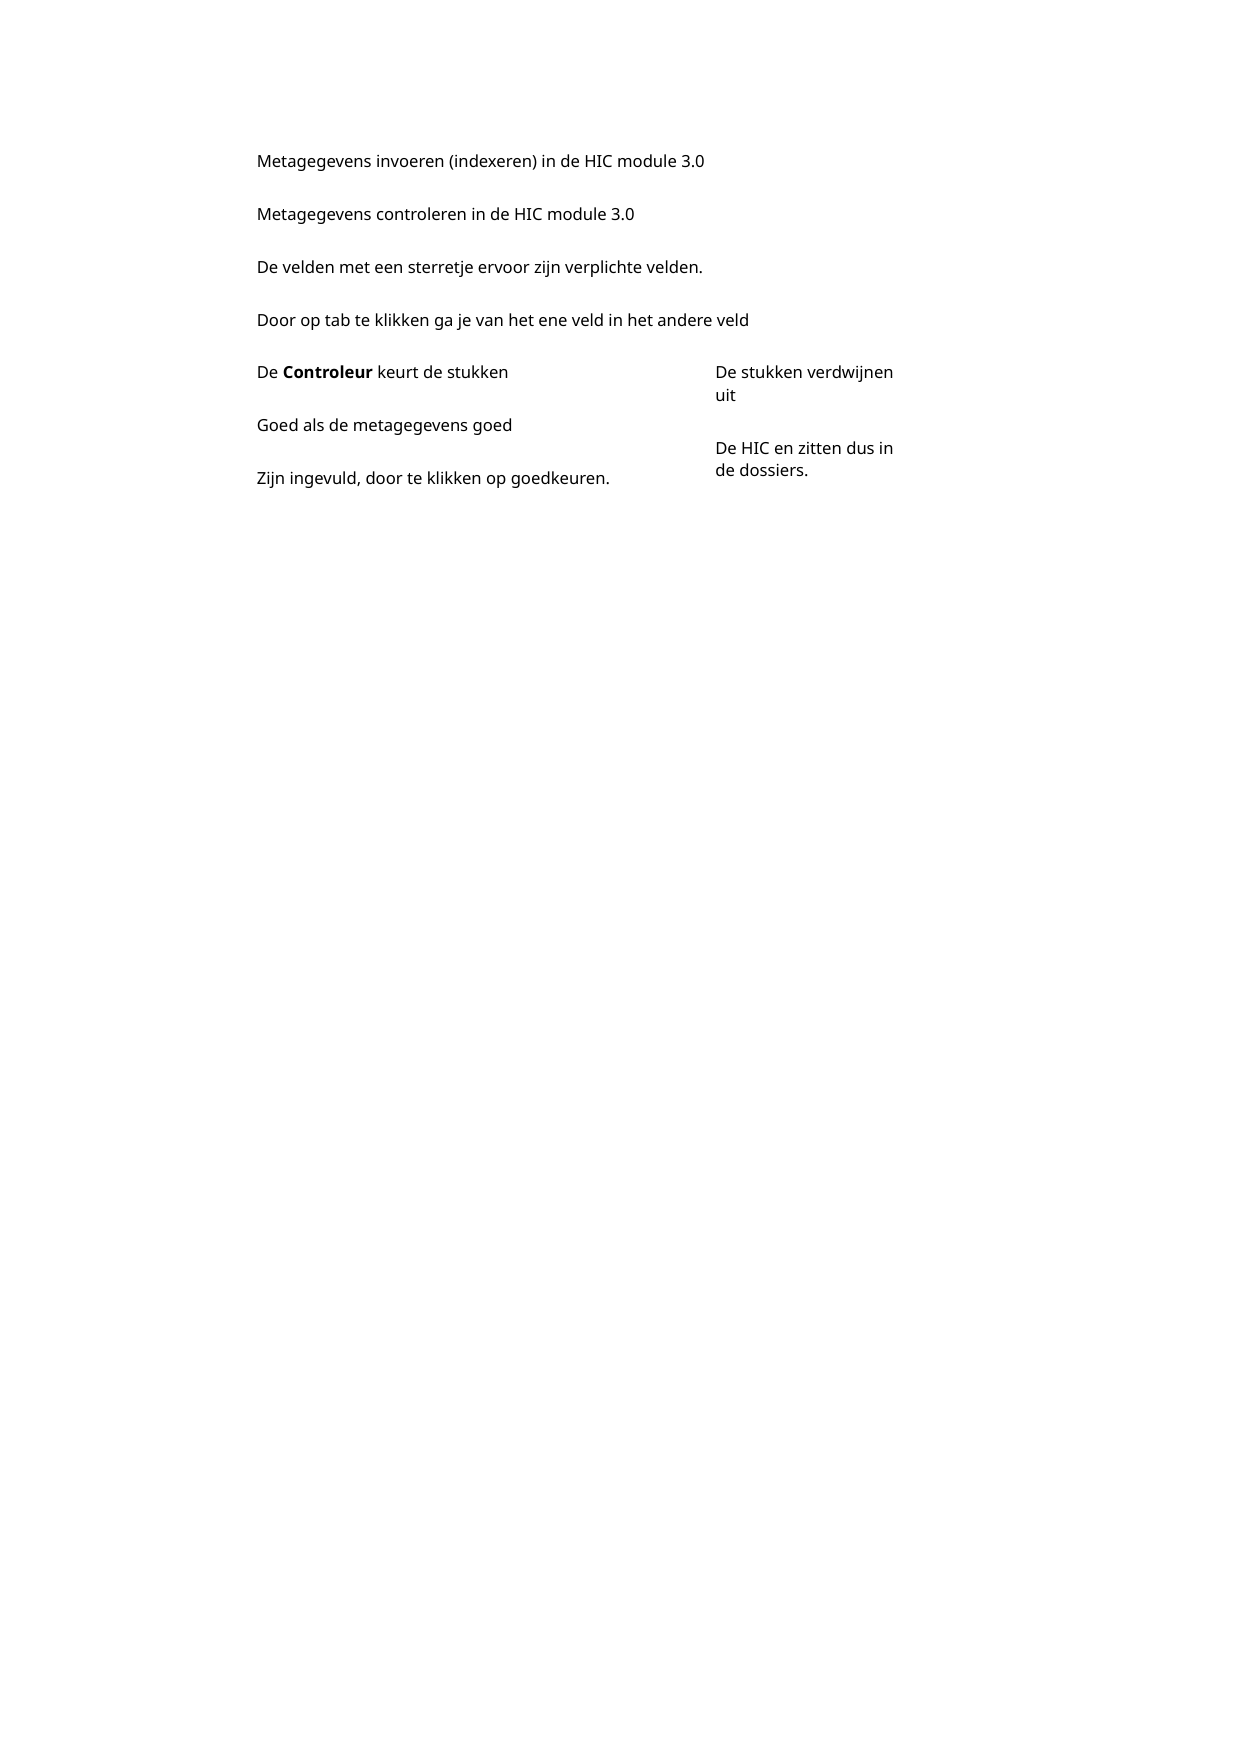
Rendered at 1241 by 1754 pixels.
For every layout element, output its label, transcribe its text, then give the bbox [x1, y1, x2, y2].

table_header Metagegevens invoeren (indexeren) in de HIC module 3.0 Metagegevens controleren in de HIC module 3.0 De velden met een sterretje ervoor zijn verplichte velden. Door op tab te klikken ga je van het ene veld in het andere veld [257, 150, 914, 361]
table_cell [188, 361, 222, 519]
table_cell De Controleur keurt de stukken Goed als de metagegevens goed Zijn ingevuld, door te klikken op goedkeuren. [257, 361, 715, 519]
table_header [914, 150, 983, 361]
table_cell [914, 361, 983, 519]
table_cell [983, 361, 1053, 519]
table_cell [222, 361, 257, 519]
table_header [188, 150, 257, 361]
table_cell De stukken verdwijnen uit De HIC en zitten dus in de dossiers. [715, 361, 914, 519]
table_header [983, 150, 1053, 361]
